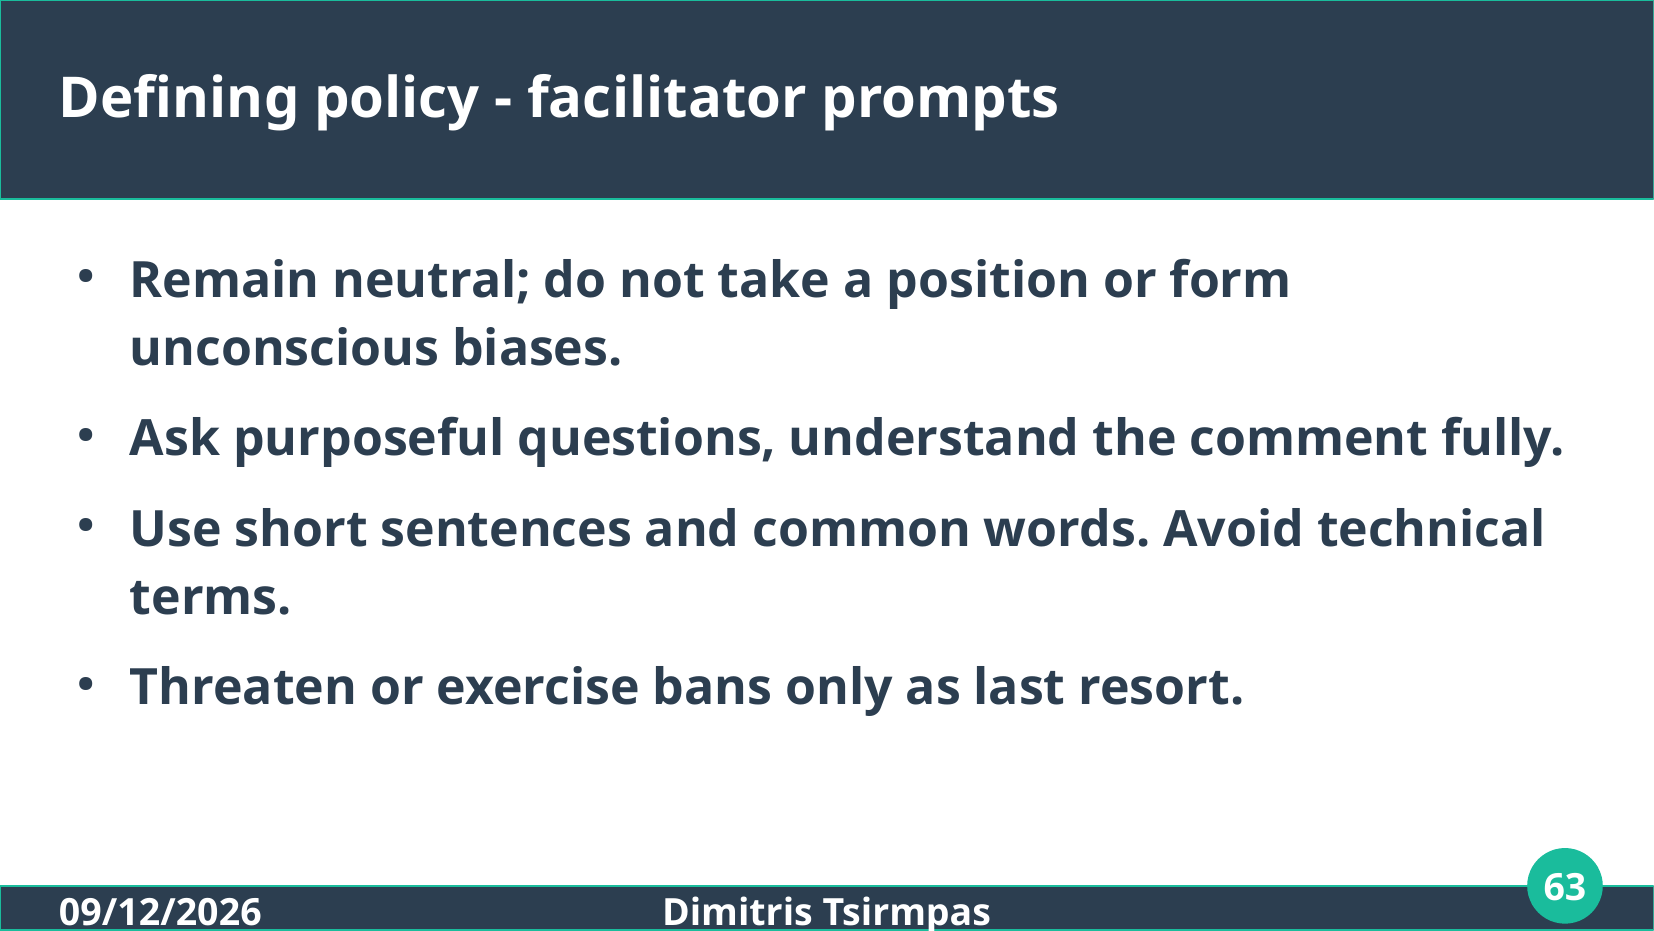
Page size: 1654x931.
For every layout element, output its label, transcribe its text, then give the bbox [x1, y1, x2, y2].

list Remain neutral; do not take a position or form unconscious biases. Ask purposeful questions, understand the comment fully. Use short sentences and common words. Avoid technical terms. Threaten or exercise bans only as last resort. [59, 243, 1595, 864]
title Defining policy - facilitator prompts [59, 37, 1595, 155]
